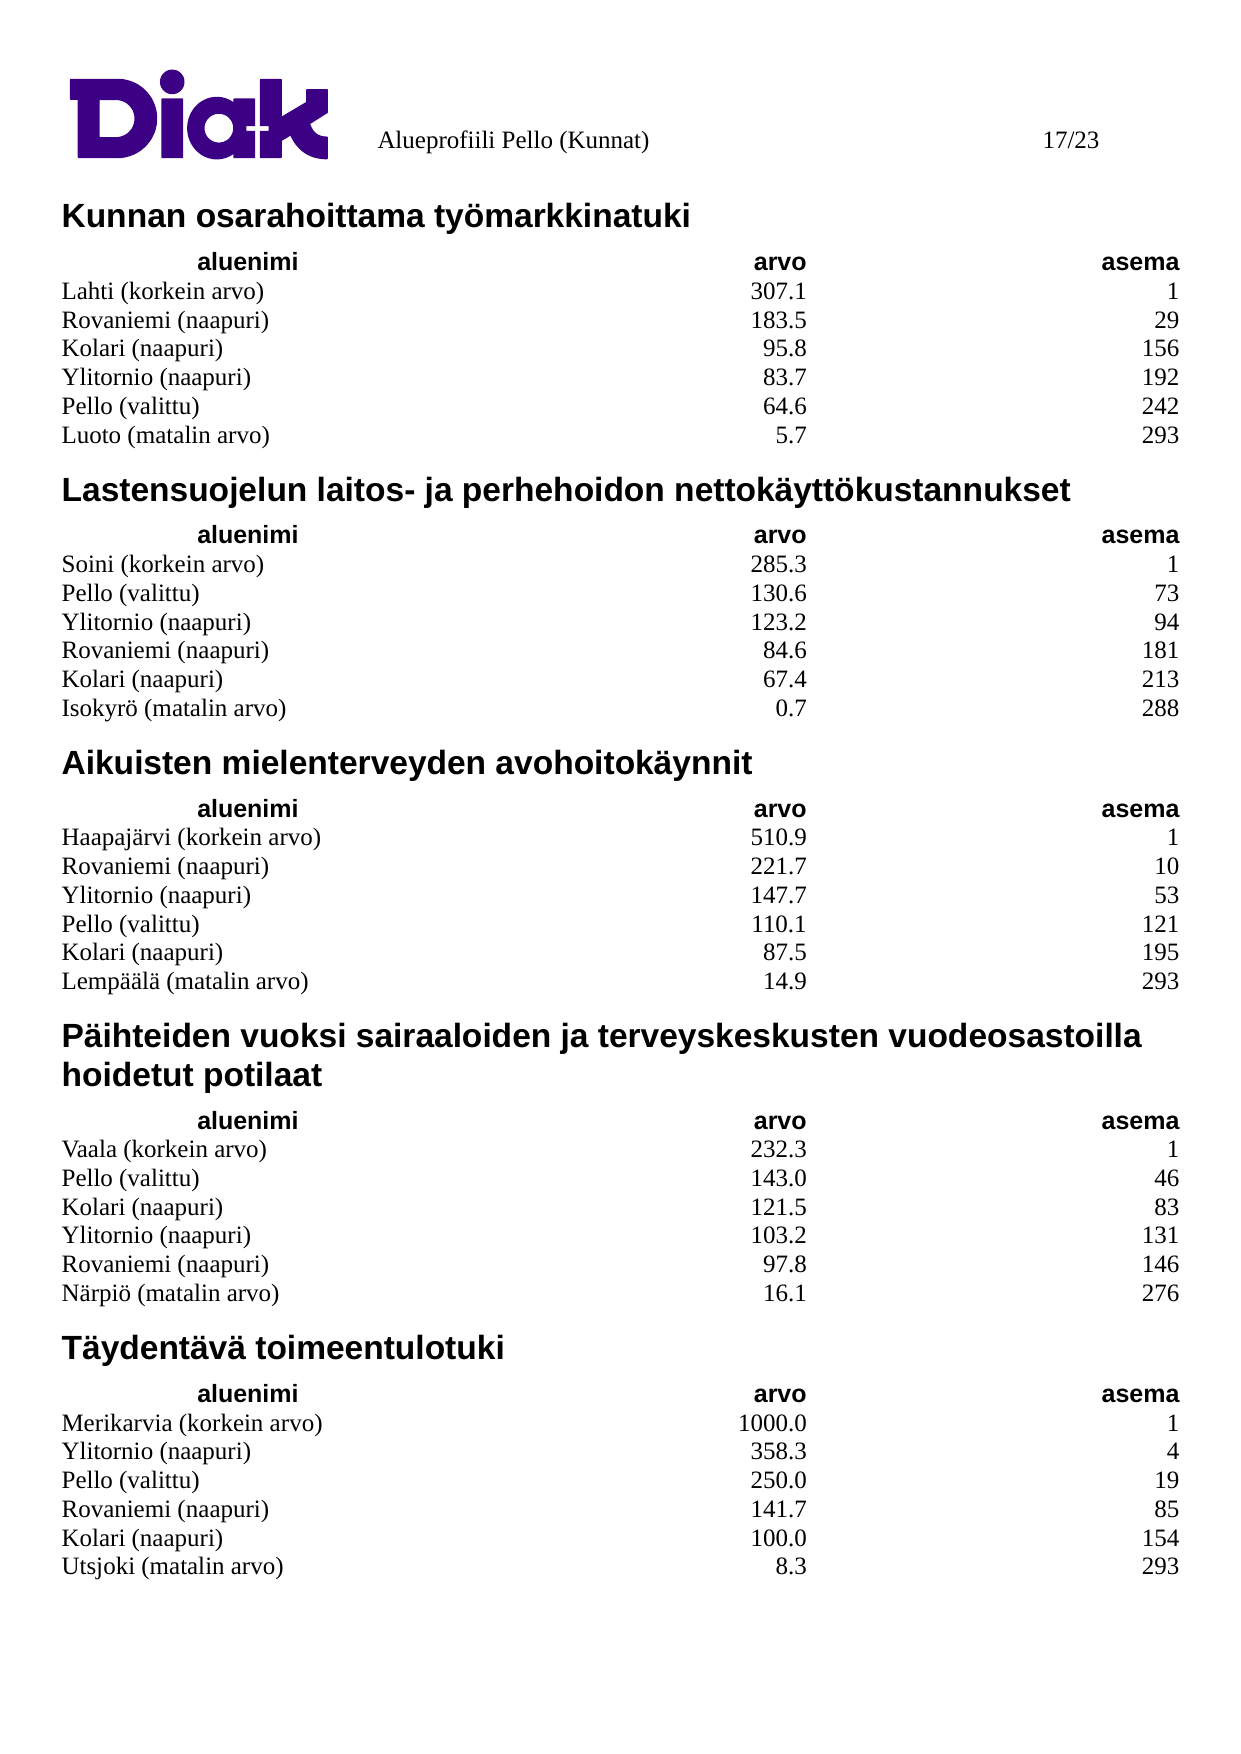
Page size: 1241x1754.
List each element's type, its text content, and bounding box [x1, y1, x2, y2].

table_cell Haapajärvi (korkein arvo) [61, 823, 434, 851]
table_header aluenimi [61, 794, 434, 822]
table_cell Soini (korkein arvo) [61, 549, 434, 578]
table_cell 232.3 [434, 1134, 806, 1163]
table_cell 154 [806, 1523, 1179, 1551]
table_cell Kolari (naapuri) [61, 1192, 434, 1221]
table_cell 143.0 [434, 1163, 806, 1192]
table_cell 84.6 [434, 636, 806, 664]
table_cell Pello (valittu) [61, 909, 434, 937]
table_cell 285.3 [434, 549, 806, 578]
table_cell 0.7 [434, 693, 806, 722]
table_cell 121 [806, 909, 1179, 937]
table_cell 1 [806, 549, 1179, 578]
table_cell 1 [806, 823, 1179, 851]
table_cell Rovaniemi (naapuri) [61, 1249, 434, 1278]
table_cell 94 [806, 607, 1179, 636]
table_cell Ylitornio (naapuri) [61, 880, 434, 909]
table_cell Rovaniemi (naapuri) [61, 851, 434, 880]
table_cell 181 [806, 636, 1179, 664]
table_cell 131 [806, 1221, 1179, 1249]
table_cell 156 [806, 334, 1179, 362]
table_cell 183.5 [434, 305, 806, 333]
table_header asema [806, 247, 1179, 276]
table_cell 53 [806, 880, 1179, 909]
table_cell 293 [806, 420, 1179, 448]
subtitle Kunnan osarahoittama työmarkkinatuki [61, 196, 1179, 235]
table_cell Rovaniemi (naapuri) [61, 305, 434, 333]
table_header arvo [434, 247, 806, 276]
table_header arvo [434, 1106, 806, 1134]
table_cell Kolari (naapuri) [61, 938, 434, 966]
subtitle Täydentävä toimeentulotuki [61, 1328, 1179, 1366]
table_cell 123.2 [434, 607, 806, 636]
table_cell Kolari (naapuri) [61, 334, 434, 362]
table_cell 73 [806, 578, 1179, 607]
table_cell 1 [806, 276, 1179, 305]
table_cell Lahti (korkein arvo) [61, 276, 434, 305]
table_cell 103.2 [434, 1221, 806, 1249]
table_header aluenimi [61, 1106, 434, 1134]
table_cell 100.0 [434, 1523, 806, 1551]
table_cell Kolari (naapuri) [61, 1523, 434, 1551]
table_cell 46 [806, 1163, 1179, 1192]
table_cell 83 [806, 1192, 1179, 1221]
table_cell 242 [806, 391, 1179, 420]
table_cell 510.9 [434, 823, 806, 851]
table_cell Ylitornio (naapuri) [61, 607, 434, 636]
subtitle Päihteiden vuoksi sairaaloiden ja terveyskeskusten vuodeosastoilla hoidetut potilaat [61, 1016, 1179, 1093]
table_cell 5.7 [434, 420, 806, 448]
table_header arvo [434, 1379, 806, 1408]
table_cell 14.9 [434, 966, 806, 995]
table_cell Ylitornio (naapuri) [61, 1436, 434, 1465]
table_header aluenimi [61, 247, 434, 276]
table_cell Pello (valittu) [61, 391, 434, 420]
table_cell 110.1 [434, 909, 806, 937]
table_cell 83.7 [434, 362, 806, 391]
table_cell 146 [806, 1249, 1179, 1278]
table_header aluenimi [61, 521, 434, 549]
table_cell 1000.0 [434, 1408, 806, 1436]
table_cell 121.5 [434, 1192, 806, 1221]
table_cell 250.0 [434, 1465, 806, 1494]
table_cell 195 [806, 938, 1179, 966]
table_cell 64.6 [434, 391, 806, 420]
table_cell Vaala (korkein arvo) [61, 1134, 434, 1163]
table_cell 19 [806, 1465, 1179, 1494]
table_cell 1 [806, 1408, 1179, 1436]
table_cell 293 [806, 1551, 1179, 1580]
table_cell 293 [806, 966, 1179, 995]
table_cell 87.5 [434, 938, 806, 966]
table_cell Lempäälä (matalin arvo) [61, 966, 434, 995]
table_cell Rovaniemi (naapuri) [61, 1494, 434, 1523]
table_cell 147.7 [434, 880, 806, 909]
subtitle Lastensuojelun laitos- ja perhehoidon nettokäyttökustannukset [61, 469, 1179, 508]
table_cell 307.1 [434, 276, 806, 305]
table_cell 97.8 [434, 1249, 806, 1278]
table_header asema [806, 521, 1179, 549]
table_cell Pello (valittu) [61, 578, 434, 607]
table_header arvo [434, 794, 806, 822]
table_header aluenimi [61, 1379, 434, 1408]
table_cell Utsjoki (matalin arvo) [61, 1551, 434, 1580]
table_cell 67.4 [434, 664, 806, 693]
table_cell 16.1 [434, 1278, 806, 1307]
table_cell 192 [806, 362, 1179, 391]
table_cell Merikarvia (korkein arvo) [61, 1408, 434, 1436]
table_cell 8.3 [434, 1551, 806, 1580]
table_cell Isokyrö (matalin arvo) [61, 693, 434, 722]
table_cell Pello (valittu) [61, 1163, 434, 1192]
table_cell 221.7 [434, 851, 806, 880]
table_cell 276 [806, 1278, 1179, 1307]
table_cell 1 [806, 1134, 1179, 1163]
table_cell Närpiö (matalin arvo) [61, 1278, 434, 1307]
table_header asema [806, 1106, 1179, 1134]
table_cell Rovaniemi (naapuri) [61, 636, 434, 664]
table_cell 10 [806, 851, 1179, 880]
table_cell 130.6 [434, 578, 806, 607]
table_cell 288 [806, 693, 1179, 722]
table_cell 213 [806, 664, 1179, 693]
table_cell Luoto (matalin arvo) [61, 420, 434, 448]
table_cell 358.3 [434, 1436, 806, 1465]
table_cell 95.8 [434, 334, 806, 362]
table_header arvo [434, 521, 806, 549]
table_cell Kolari (naapuri) [61, 664, 434, 693]
table_cell 4 [806, 1436, 1179, 1465]
table_header asema [806, 794, 1179, 822]
table_cell Pello (valittu) [61, 1465, 434, 1494]
table_cell 29 [806, 305, 1179, 333]
subtitle Aikuisten mielenterveyden avohoitokäynnit [61, 743, 1179, 781]
table_cell 85 [806, 1494, 1179, 1523]
table_cell Ylitornio (naapuri) [61, 1221, 434, 1249]
table_cell 141.7 [434, 1494, 806, 1523]
table_header asema [806, 1379, 1179, 1408]
table_cell Ylitornio (naapuri) [61, 362, 434, 391]
